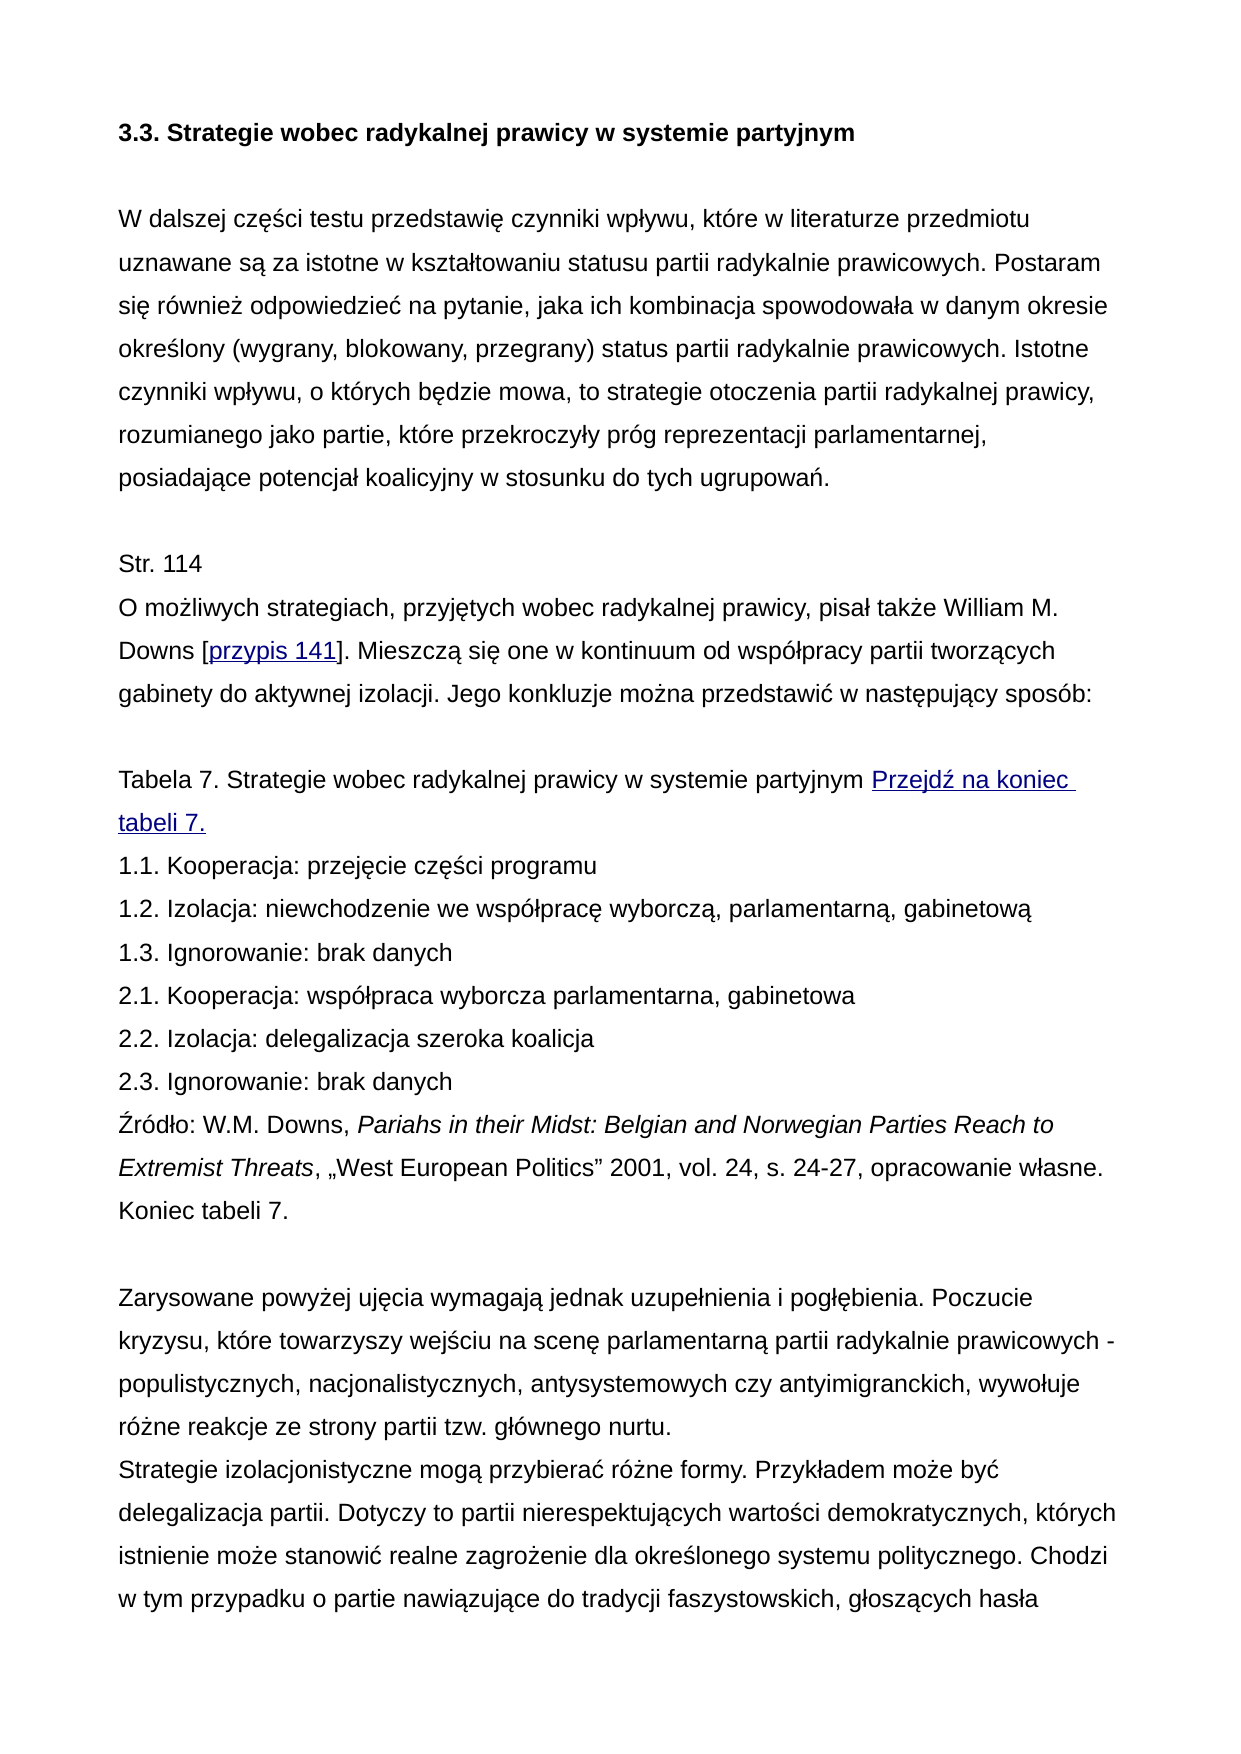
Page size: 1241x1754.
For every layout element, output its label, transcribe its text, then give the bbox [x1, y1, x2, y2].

text 1.2. Izolacja: niewchodzenie we współpracę wyborczą, parlamentarną, gabinetową [118, 894, 1122, 923]
text O możliwych strategiach, przyjętych wobec radykalnej prawicy, pisał także William M. Downs [przypis 141]. Mieszczą się one w kontinuum od współpracy partii tworzących gabinety do aktywnej izolacji. Jego konkluzje można przedstawić w następujący sposób: [118, 592, 1122, 707]
text Zarysowane powyżej ujęcia wymagają jednak uzupełnienia i pogłębienia. Poczucie kryzysu, które towarzyszy wejściu na scenę parlamentarną partii radykalnie prawicowych - populistycznych, nacjonalistycznych, antysystemowych czy antyimigranckich, wywołuje różne reakcje ze strony partii tzw. głównego nurtu. [118, 1282, 1122, 1441]
text W dalszej części testu przedstawię czynniki wpływu, które w literaturze przedmiotu uznawane są za istotne w kształtowaniu statusu partii radykalnie prawicowych. Postaram się również odpowiedzieć na pytanie, jaka ich kombinacja spowodowała w danym okresie określony (wygrany, blokowany, przegrany) status partii radykalnie prawicowych. Istotne czynniki wpływu, o których będzie mowa, to strategie otoczenia partii radykalnej prawicy, rozumianego jako partie, które przekroczyły próg reprezentacji parlamentarnej, posiadające potencjał koalicyjny w stosunku do tych ugrupowań. [118, 204, 1122, 492]
text Źródło: W.M. Downs, Pariahs in their Midst: Belgian and Norwegian Parties Reach to Extremist Threats, „West European Politics” 2001, vol. 24, s. 24-27, opracowanie własne. [118, 1110, 1122, 1182]
text Strategie izolacjonistyczne mogą przybierać różne formy. Przykładem może być delegalizacja partii. Dotyczy to partii nierespektujących wartości demokratycznych, których istnienie może stanowić realne zagrożenie dla określonego systemu politycznego. Chodzi w tym przypadku o partie nawiązujące do tradycji faszystowskich, głoszących hasła [118, 1455, 1122, 1613]
text 2.1. Kooperacja: współpraca wyborcza parlamentarna, gabinetowa [118, 981, 1122, 1009]
text 2.2. Izolacja: delegalizacja szeroka koalicja [118, 1024, 1122, 1052]
text Str. 114 [118, 549, 1122, 578]
text 1.3. Ignorowanie: brak danych [118, 937, 1122, 966]
text 1.1. Kooperacja: przejęcie części programu [118, 851, 1122, 880]
text Koniec tabeli 7. [118, 1196, 1122, 1225]
subtitle 3.3. Strategie wobec radykalnej prawicy w systemie partyjnym [118, 118, 1122, 147]
text 2.3. Ignorowanie: brak danych [118, 1067, 1122, 1096]
text Tabela 7. Strategie wobec radykalnej prawicy w systemie partyjnym Przejdź na koniec tabeli 7. [118, 765, 1122, 837]
